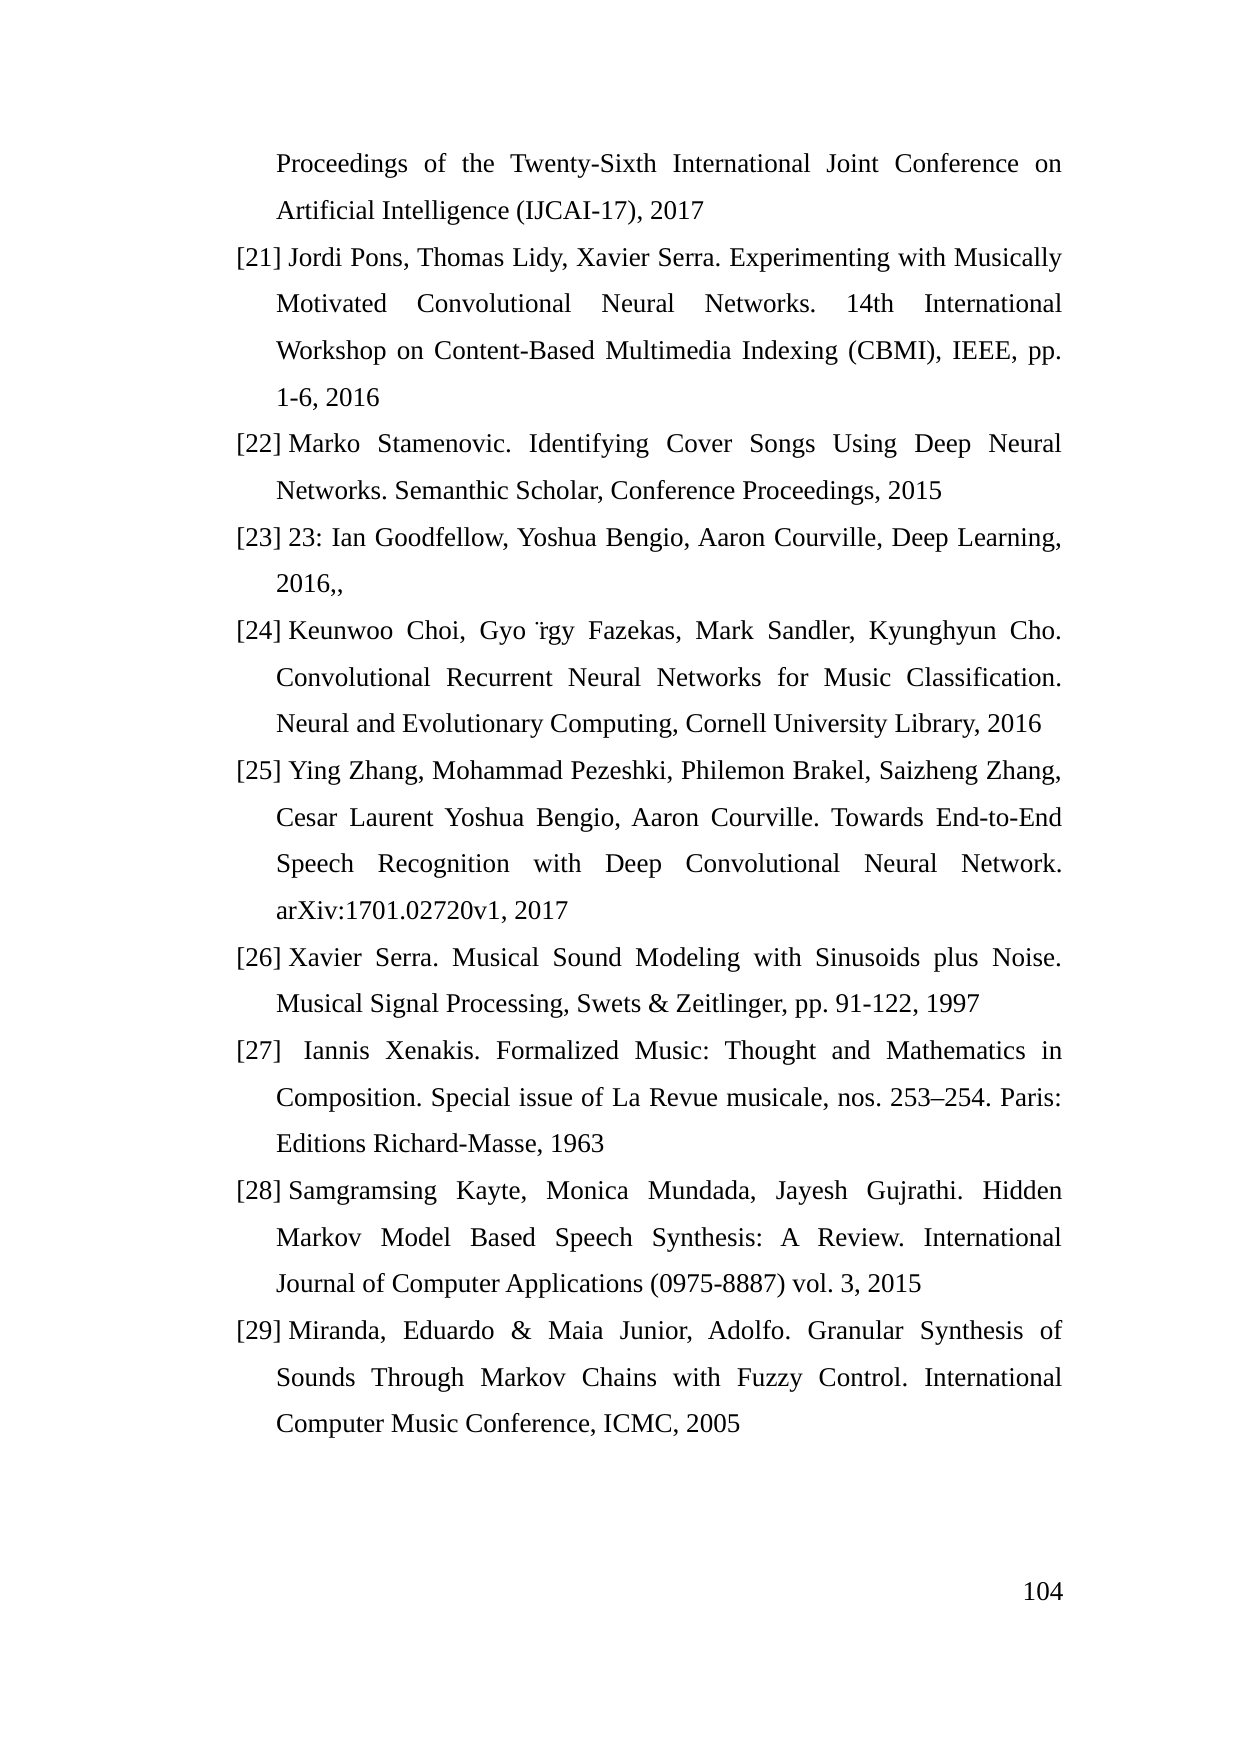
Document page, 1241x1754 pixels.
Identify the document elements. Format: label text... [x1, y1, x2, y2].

list Xavier Serra. Musical Sound Modeling with Sinusoids plus Noise. Musical Signal Processing, Swets & Zeitlinger, pp. 91-122, 1997 [236, 941, 1063, 1019]
list Samgramsing Kayte, Monica Mundada, Jayesh Gujrathi. Hidden Markov Model Based Speech Synthesis: A Review. International Journal of Computer Applications (0975-8887) vol. 3, 2015 [236, 1174, 1063, 1299]
list Iannis Xenakis. Formalized Music: Thought and Mathematics in Composition. Special issue of La Revue musicale, nos. 253–254. Paris: Editions Richard-Masse, 1963 [236, 1034, 1063, 1159]
list Proceedings of the Twenty-Sixth International Joint Conference on Artificial Intelligence (IJCAI-17), 2017 [236, 148, 1063, 225]
list Jordi Pons, Thomas Lidy, Xavier Serra. Experimenting with Musically Motivated Convolutional Neural Networks. 14th International Workshop on Content-Based Multimedia Indexing (CBMI), IEEE, pp. 1-6, 2016 [236, 241, 1063, 412]
list Keunwoo Choi, Gyo ̈rgy Fazekas, Mark Sandler, Kyunghyun Cho. Convolutional Recurrent Neural Networks for Music Classification. Neural and Evolutionary Computing, Cornell University Library, 2016 [236, 614, 1063, 739]
list Marko Stamenovic. Identifying Cover Songs Using Deep Neural Networks. Semanthic Scholar, Conference Proceedings, 2015 [236, 428, 1063, 505]
list 23: Ian Goodfellow, Yoshua Bengio, Aaron Courville, Deep Learning, 2016,, [236, 521, 1063, 599]
list Ying Zhang, Mohammad Pezeshki, Philemon Brakel, Saizheng Zhang, Cesar Laurent Yoshua Bengio, Aaron Courville. Towards End-to-End Speech Recognition with Deep Convolutional Neural Network. arXiv:1701.02720v1, 2017 [236, 754, 1063, 925]
list Miranda, Eduardo & Maia Junior, Adolfo. Granular Synthesis of Sounds Through Markov Chains with Fuzzy Control. International Computer Music Conference, ICMC, 2005 [236, 1314, 1063, 1439]
